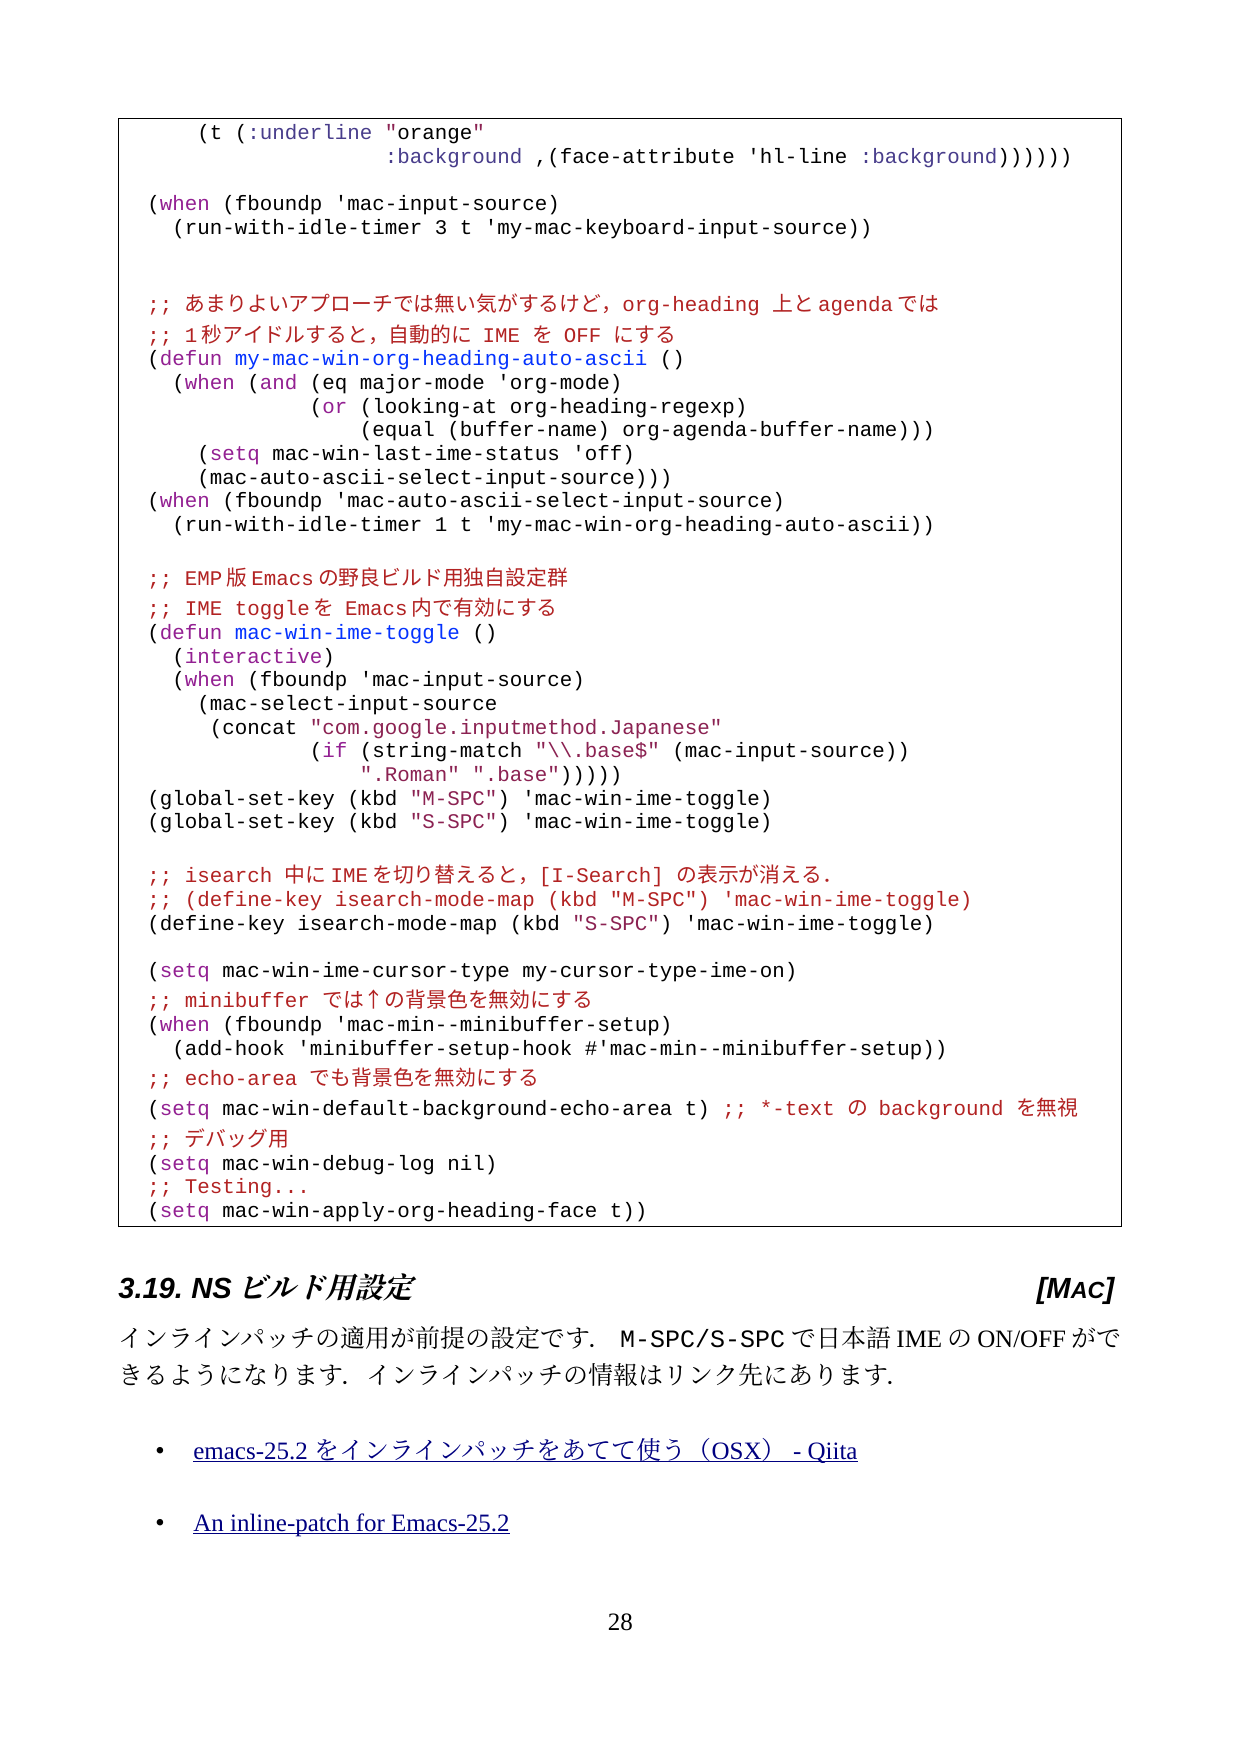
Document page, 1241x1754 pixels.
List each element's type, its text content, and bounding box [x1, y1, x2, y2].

text ;; IME toggleを Emacs内で有効にする [119, 588, 1121, 618]
text ;; あまりよいアプローチでは無い気がするけど，org-heading 上とagendaでは [119, 284, 1121, 314]
text ;; EMP版Emacsの野良ビルド用独自設定群 [119, 557, 1121, 588]
text (global-set-key (kbd "M-SPC") 'mac-win-ime-toggle) [119, 784, 1121, 807]
text :background ,(face-attribute 'hl-line :background)))))) [119, 142, 1121, 165]
text ;; echo-area でも背景色を無効にする [119, 1057, 1121, 1088]
text (add-hook 'minibuffer-setup-hook #'mac-min--minibuffer-setup)) [119, 1034, 1121, 1057]
text (equal (buffer-name) org-agenda-buffer-name))) [119, 415, 1121, 439]
text ;; minibuffer では↑の背景色を無効にする [119, 979, 1121, 1010]
text (concat "com.google.inputmethod.Japanese" [119, 713, 1121, 736]
list An inline-patch for Emacs-25.2 [156, 1508, 1122, 1565]
text (defun mac-win-ime-toggle () [119, 618, 1121, 642]
text (when (and (eq major-mode 'org-mode) [119, 368, 1121, 392]
text (run-with-idle-timer 1 t 'my-mac-win-org-heading-auto-ascii)) [119, 510, 1121, 534]
text (or (looking-at org-heading-regexp) [119, 392, 1121, 415]
list emacs-25.2 をインラインパッチをあてて使う（OSX） - Qiita [156, 1433, 1122, 1495]
text (setq mac-win-debug-log nil) [119, 1148, 1121, 1172]
text (run-with-idle-timer 3 t 'my-mac-keyboard-input-source)) [119, 213, 1121, 236]
text (t (:underline "orange" [119, 119, 1121, 142]
text (interactive) [119, 642, 1121, 665]
text ;; isearch 中にIMEを切り替えると，[I-Search] の表示が消える． [119, 854, 1121, 885]
text (global-set-key (kbd "S-SPC") 'mac-win-ime-toggle) [119, 807, 1121, 831]
text (define-key isearch-mode-map (kbd "S-SPC") 'mac-win-ime-toggle) [119, 909, 1121, 932]
text (when (fboundp 'mac-min--minibuffer-setup) [119, 1010, 1121, 1034]
text (defun my-mac-win-org-heading-auto-ascii () [119, 344, 1121, 368]
text (setq mac-win-apply-org-heading-face t)) [119, 1196, 1121, 1226]
text (when (fboundp 'mac-auto-ascii-select-input-source) [119, 486, 1121, 510]
text ;; (define-key isearch-mode-map (kbd "M-SPC") 'mac-win-ime-toggle) [119, 885, 1121, 909]
subtitle NSビルド用設定 [Mac] [118, 1265, 1122, 1307]
text (setq mac-win-ime-cursor-type my-cursor-type-ime-on) [119, 956, 1121, 979]
text ".Roman" ".base"))))) [119, 760, 1121, 784]
text (setq mac-win-last-ime-status 'off) [119, 439, 1121, 463]
text (mac-auto-ascii-select-input-source))) [119, 463, 1121, 486]
text (mac-select-input-source [119, 689, 1121, 713]
text (when (fboundp 'mac-input-source) [119, 665, 1121, 689]
text (if (string-match "\\.base$" (mac-input-source)) [119, 736, 1121, 760]
text (when (fboundp 'mac-input-source) [119, 189, 1121, 213]
text ;; 1秒アイドルすると，自動的に IME を OFF にする [119, 314, 1121, 344]
text (setq mac-win-default-background-echo-area t) ;; *-text の background を無視 [119, 1088, 1121, 1118]
text インラインパッチの適用が前提の設定です． M-SPC/S-SPC で日本語IMEのON/OFFができるようになります．インラインパッチの情報はリンク先にあります． [118, 1319, 1122, 1420]
text ;; デバッグ用 [119, 1118, 1121, 1148]
text ;; Testing... [119, 1172, 1121, 1196]
